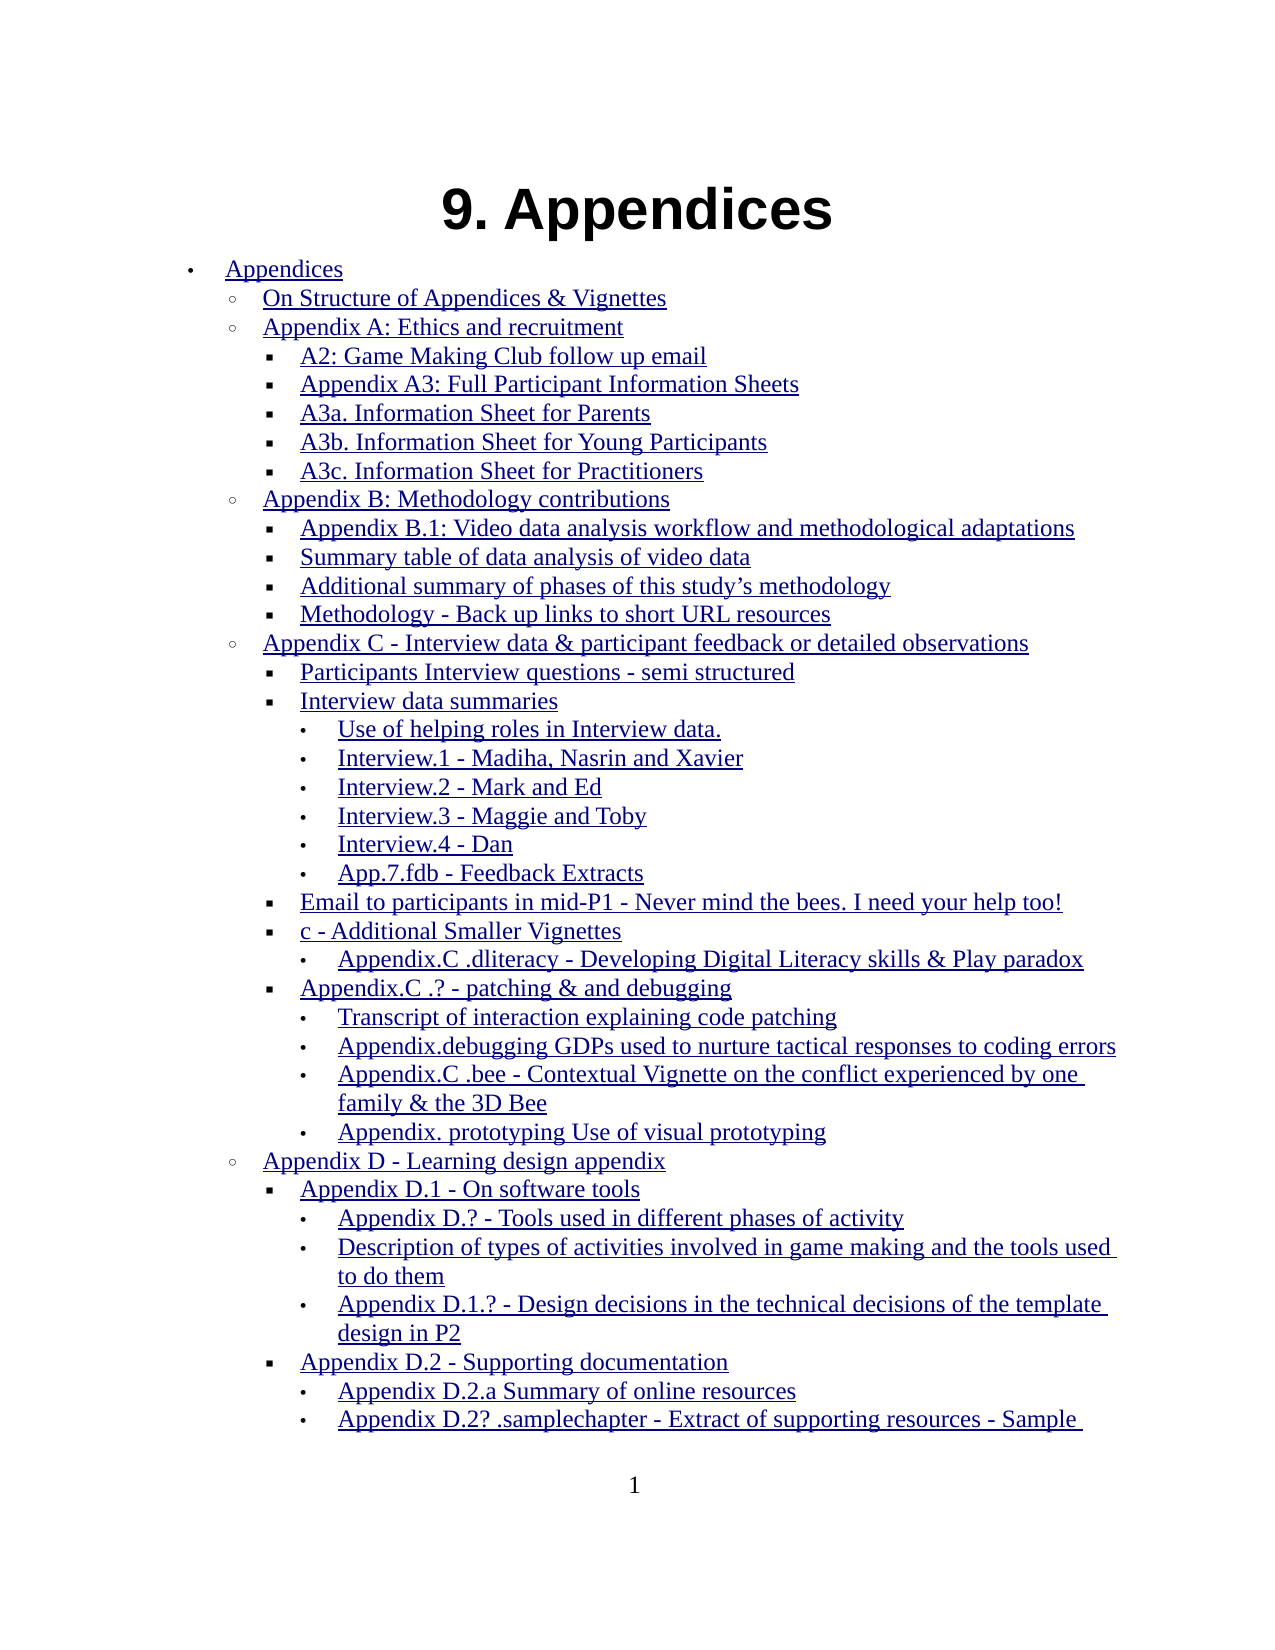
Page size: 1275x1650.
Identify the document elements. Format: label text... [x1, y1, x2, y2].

list Appendix D.2? .samplechapter - Extract of supporting resources - Sample [300, 1404, 1125, 1433]
list Appendices [187, 254, 1125, 283]
list Use of helping roles in Interview data. [300, 714, 1125, 743]
list Appendix A3: Full Participant Information Sheets [262, 369, 1125, 398]
list Appendix D - Learning design appendix [225, 1146, 1125, 1174]
list Appendix. prototyping Use of visual prototyping [300, 1117, 1125, 1146]
list Interview.1 - Madiha, Nasrin and Xavier [300, 743, 1125, 772]
list Participants Interview questions - semi structured [262, 657, 1125, 686]
list App.7.fdb - Feedback Extracts [300, 858, 1125, 887]
list Appendix.C .bee - Contextual Vignette on the conflict experienced by one family & the 3D Bee [300, 1059, 1125, 1117]
list A3a. Information Sheet for Parents [262, 398, 1125, 427]
list Additional summary of phases of this study’s methodology [262, 571, 1125, 599]
list Appendix.C .dliteracy - Developing Digital Literacy skills & Play paradox [300, 944, 1125, 973]
list Appendix D.2 - Supporting documentation [262, 1347, 1125, 1376]
list Appendix D.2.a Summary of online resources [300, 1376, 1125, 1404]
list Interview.3 - Maggie and Toby [300, 801, 1125, 829]
list Interview.2 - Mark and Ed [300, 772, 1125, 801]
list Appendix D.? - Tools used in different phases of activity [300, 1203, 1125, 1232]
list Methodology - Back up links to short URL resources [262, 599, 1125, 628]
list Email to participants in mid-P1 - Never mind the bees. I need your help too! [262, 887, 1125, 916]
list Appendix C - Interview data & participant feedback or detailed observations [225, 628, 1125, 657]
list A3c. Information Sheet for Practitioners [262, 456, 1125, 484]
list Appendix A: Ethics and recruitment [225, 312, 1125, 341]
list Appendix D.1 - On software tools [262, 1174, 1125, 1203]
list Interview data summaries [262, 686, 1125, 714]
list Summary table of data analysis of video data [262, 542, 1125, 571]
list A2: Game Making Club follow up email [262, 341, 1125, 369]
title 9. Appendices [150, 175, 1125, 242]
list Appendix.C .? - patching & and debugging [262, 973, 1125, 1002]
list Appendix B.1: Video data analysis workflow and methodological adaptations [262, 513, 1125, 542]
list Appendix.debugging GDPs used to nurture tactical responses to coding errors [300, 1031, 1125, 1059]
list c - Additional Smaller Vignettes [262, 916, 1125, 944]
list Transcript of interaction explaining code patching [300, 1002, 1125, 1031]
list Description of types of activities involved in game making and the tools used to do them [300, 1232, 1125, 1289]
list A3b. Information Sheet for Young Participants [262, 427, 1125, 456]
list On Structure of Appendices & Vignettes [225, 283, 1125, 312]
list Interview.4 - Dan [300, 829, 1125, 858]
list Appendix B: Methodology contributions [225, 484, 1125, 513]
list Appendix D.1.? - Design decisions in the technical decisions of the template design in P2 [300, 1289, 1125, 1347]
